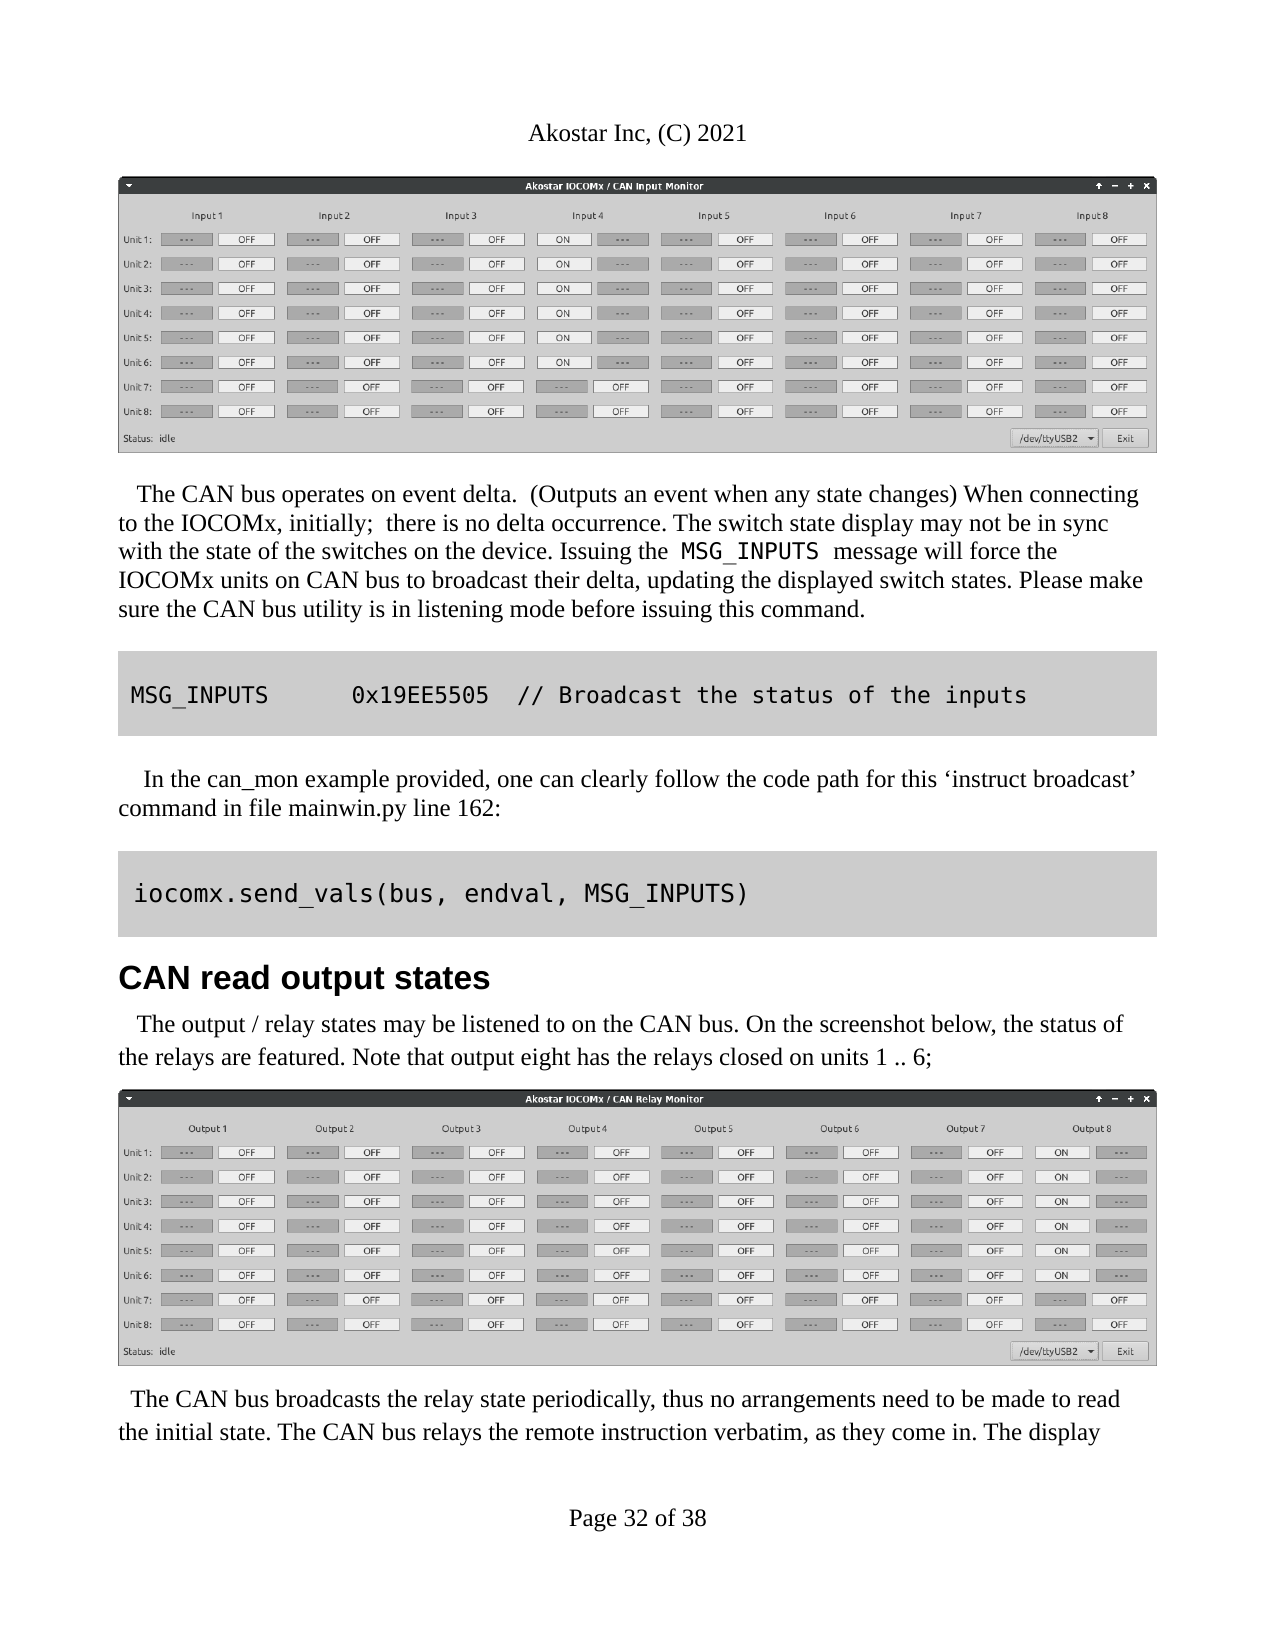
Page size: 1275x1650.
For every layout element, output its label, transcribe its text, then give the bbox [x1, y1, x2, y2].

text In the can_mon example provided, one can clearly follow the code path for this ‘instruct broadcast’ command in file mainwin.py line 162: [118, 764, 1157, 822]
table_header MSG_INPUTS 0x19EE5505 // Broadcast the status of the inputs [118, 651, 1157, 736]
subtitle CAN read output states [118, 958, 1157, 997]
picture [118, 1089, 1157, 1366]
text The CAN bus broadcasts the relay state periodically, thus no arrangements need to be made to read the initial state. The CAN bus relays the remote instruction verbatim, as they come in. The display [118, 1384, 1157, 1446]
picture [118, 176, 1157, 453]
text The output / relay states may be listened to on the CAN bus. On the screenshot below, the status of the relays are featured. Note that output eight has the relays closed on units 1 .. 6; [118, 1009, 1157, 1071]
text The CAN bus operates on event delta. (Outputs an event when any state changes) When connecting to the IOCOMx, initially; there is no delta occurrence. The switch state display may not be in sync with the state of the switches on the device. Issuing the MSG_INPUTS message will force the IOCOMx units on CAN bus to broadcast their delta, updating the displayed switch states. Please make sure the CAN bus utility is in listening mode before issuing this command. [118, 479, 1157, 623]
table_header iocomx.send_vals(bus, endval, MSG_INPUTS) [118, 851, 1157, 937]
